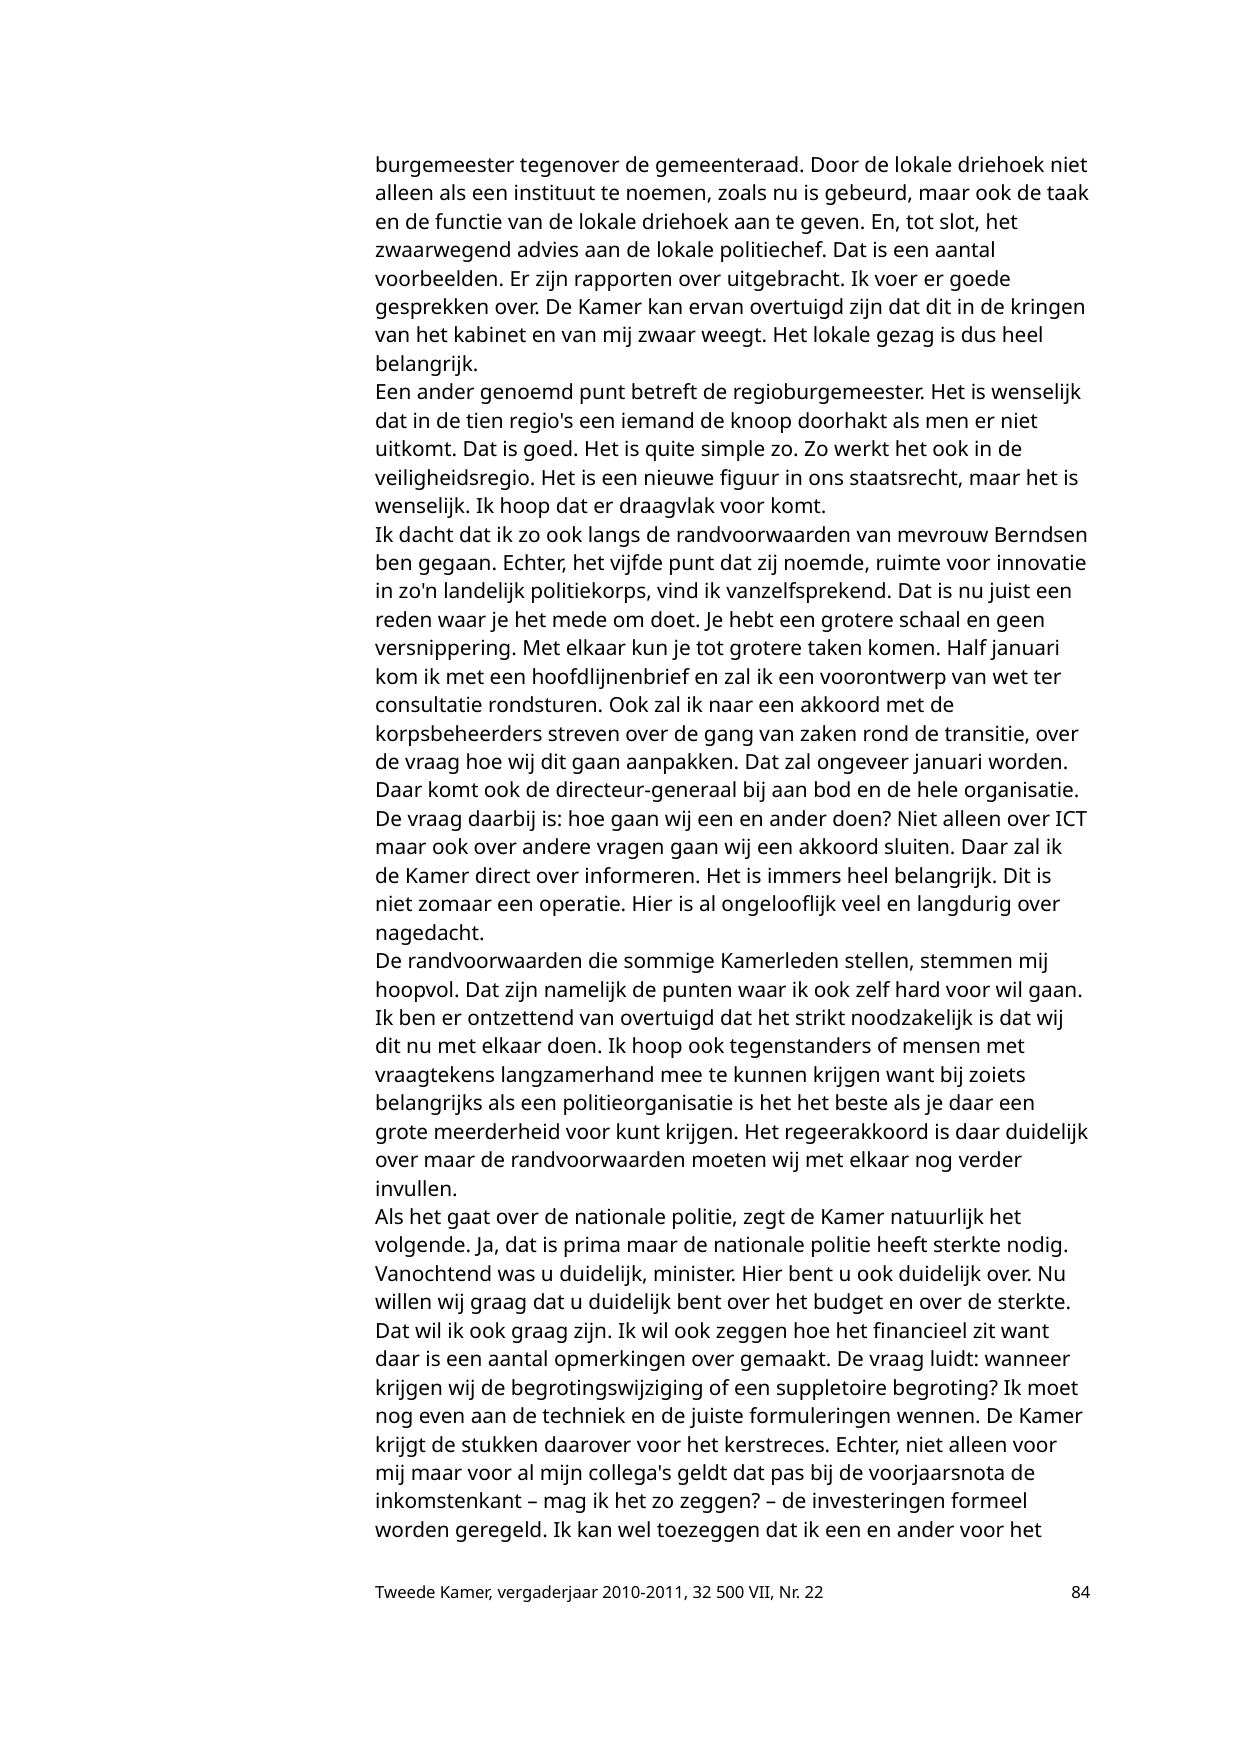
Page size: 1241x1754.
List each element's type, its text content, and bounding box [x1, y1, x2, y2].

text De randvoorwaarden die sommige Kamerleden stellen, stemmen mij hoopvol. Dat zijn namelijk de punten waar ik ook zelf hard voor wil gaan. Ik ben er ontzettend van overtuigd dat het strikt noodzakelijk is dat wij dit nu met elkaar doen. Ik hoop ook tegenstanders of mensen met vraagtekens langzamerhand mee te kunnen krijgen want bij zoiets belangrijks als een politieorganisatie is het het beste als je daar een grote meerderheid voor kunt krijgen. Het regeerakkoord is daar duidelijk over maar de randvoorwaarden moeten wij met elkaar nog verder invullen. [375, 946, 1090, 1202]
text Als het gaat over de nationale politie, zegt de Kamer natuurlijk het volgende. Ja, dat is prima maar de nationale politie heeft sterkte nodig. Vanochtend was u duidelijk, minister. Hier bent u ook duidelijk over. Nu willen wij graag dat u duidelijk bent over het budget en over de sterkte. [375, 1202, 1090, 1316]
text Dat wil ik ook graag zijn. Ik wil ook zeggen hoe het financieel zit want daar is een aantal opmerkingen over gemaakt. De vraag luidt: wanneer krijgen wij de begrotingswijziging of een suppletoire begroting? Ik moet nog even aan de techniek en de juiste formuleringen wennen. De Kamer krijgt de stukken daarover voor het kerstreces. Echter, niet alleen voor mij maar voor al mijn collega's geldt dat pas bij de voorjaarsnota de inkomstenkant – mag ik het zo zeggen? – de investeringen formeel worden geregeld. Ik kan wel toezeggen dat ik een en ander voor het [375, 1316, 1090, 1543]
text Een ander genoemd punt betreft de regioburgemeester. Het is wenselijk dat in de tien regio's een iemand de knoop doorhakt als men er niet uitkomt. Dat is goed. Het is quite simple zo. Zo werkt het ook in de veiligheidsregio. Het is een nieuwe figuur in ons staatsrecht, maar het is wenselijk. Ik hoop dat er draagvlak voor komt. [375, 377, 1090, 520]
text burgemeester tegenover de gemeenteraad. Door de lokale driehoek niet alleen als een instituut te noemen, zoals nu is gebeurd, maar ook de taak en de functie van de lokale driehoek aan te geven. En, tot slot, het zwaarwegend advies aan de lokale politiechef. Dat is een aantal voorbeelden. Er zijn rapporten over uitgebracht. Ik voer er goede gesprekken over. De Kamer kan ervan overtuigd zijn dat dit in de kringen van het kabinet en van mij zwaar weegt. Het lokale gezag is dus heel belangrijk. [375, 150, 1090, 377]
text Ik dacht dat ik zo ook langs de randvoorwaarden van mevrouw Berndsen ben gegaan. Echter, het vijfde punt dat zij noemde, ruimte voor innovatie in zo'n landelijk politiekorps, vind ik vanzelfsprekend. Dat is nu juist een reden waar je het mede om doet. Je hebt een grotere schaal en geen versnippering. Met elkaar kun je tot grotere taken komen. Half januari kom ik met een hoofdlijnenbrief en zal ik een voorontwerp van wet ter consultatie rondsturen. Ook zal ik naar een akkoord met de korpsbeheerders streven over de gang van zaken rond de transitie, over de vraag hoe wij dit gaan aanpakken. Dat zal ongeveer januari worden. Daar komt ook de directeur-generaal bij aan bod en de hele organisatie. De vraag daarbij is: hoe gaan wij een en ander doen? Niet alleen over ICT maar ook over andere vragen gaan wij een akkoord sluiten. Daar zal ik de Kamer direct over informeren. Het is immers heel belangrijk. Dit is niet zomaar een operatie. Hier is al ongelooflijk veel en langdurig over nagedacht. [375, 520, 1090, 946]
